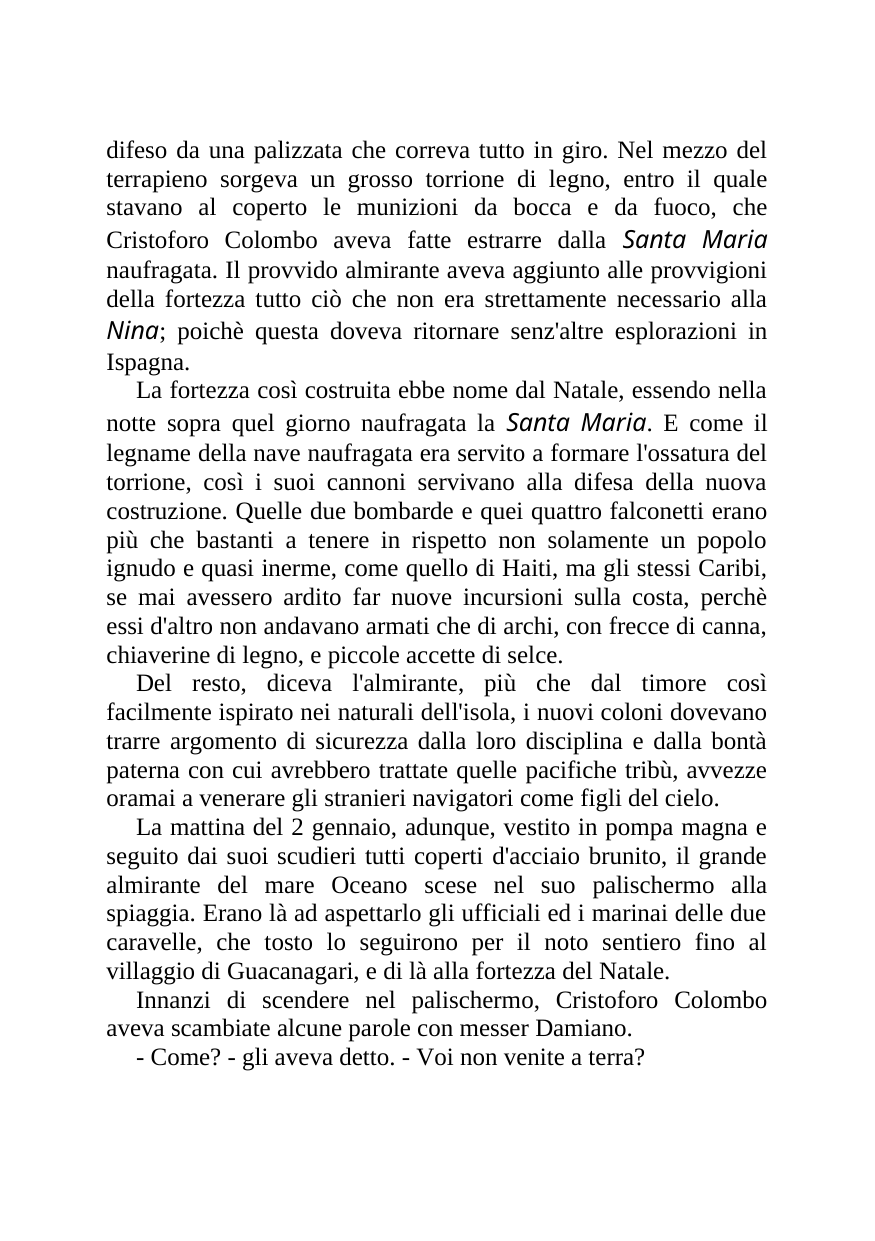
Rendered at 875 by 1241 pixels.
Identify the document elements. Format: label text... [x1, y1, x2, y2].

text Innanzi di scendere nel palischermo, Cristoforo Colombo aveva scambiate alcune parole con messer Damiano. [106, 985, 768, 1042]
text La mattina del 2 gennaio, adunque, vestito in pompa magna e seguito dai suoi scudieri tutti coperti d'acciaio brunito, il grande almirante del mare Oceano scese nel suo palischermo alla spiaggia. Erano là ad aspettarlo gli ufficiali ed i marinai delle due caravelle, che tosto lo seguirono per il noto sentiero fino al villaggio di Guacanagari, e di là alla fortezza del Natale. [106, 812, 768, 985]
text La fortezza così costruita ebbe nome dal Natale, essendo nella notte sopra quel giorno naufragata la Santa Maria. E come il legname della nave naufragata era servito a formare l'ossatura del torrione, così i suoi cannoni servivano alla difesa della nuova costruzione. Quelle due bombarde e quei quattro falconetti erano più che bastanti a tenere in rispetto non solamente un popolo ignudo e quasi inerme, come quello di Haiti, ma gli stessi Caribi, se mai avessero ardito far nuove incursioni sulla costa, perchè essi d'altro non andavano armati che di archi, con frecce di canna, chiaverine di legno, e piccole accette di selce. [106, 376, 768, 668]
text Del resto, diceva l'almirante, più che dal timore così facilmente ispirato nei naturali dell'isola, i nuovi coloni dovevano trarre argomento di sicurezza dalla loro disciplina e dalla bontà paterna con cui avrebbero trattate quelle pacifiche tribù, avvezze oramai a venerare gli stranieri navigatori come figli del cielo. [106, 668, 768, 812]
text - Come? - gli aveva detto. - Voi non venite a terra? [106, 1042, 768, 1071]
text difeso da una palizzata che correva tutto in giro. Nel mezzo del terrapieno sorgeva un grosso torrione di legno, entro il quale stavano al coperto le munizioni da bocca e da fuoco, che Cristoforo Colombo aveva fatte estrarre dalla Santa Maria naufragata. Il provvido almirante aveva aggiunto alle provvigioni della fortezza tutto ciò che non era strettamente necessario alla Nina; poichè questa doveva ritornare senz'altre esplorazioni in Ispagna. [106, 135, 768, 376]
